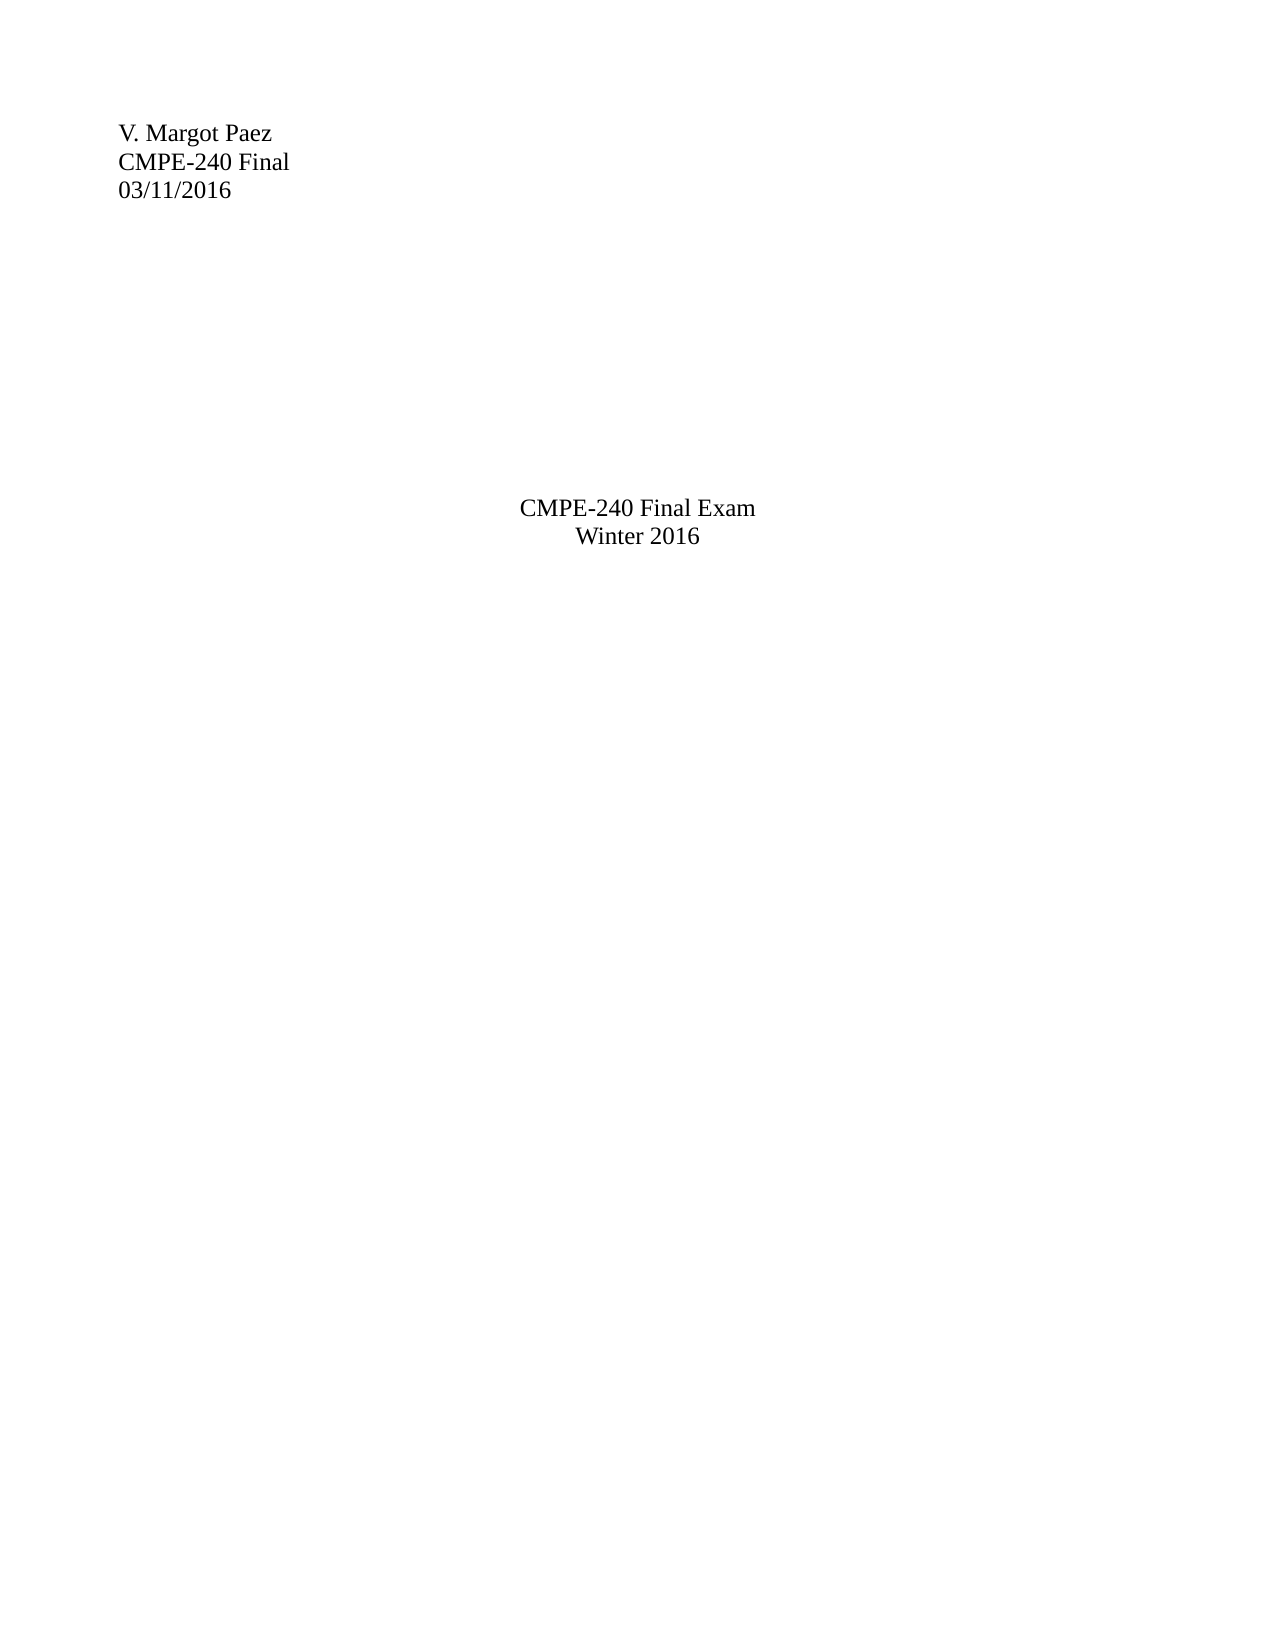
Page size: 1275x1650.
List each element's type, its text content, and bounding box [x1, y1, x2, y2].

text CMPE-240 Final Exam [118, 493, 1157, 521]
text Winter 2016 [118, 521, 1157, 550]
